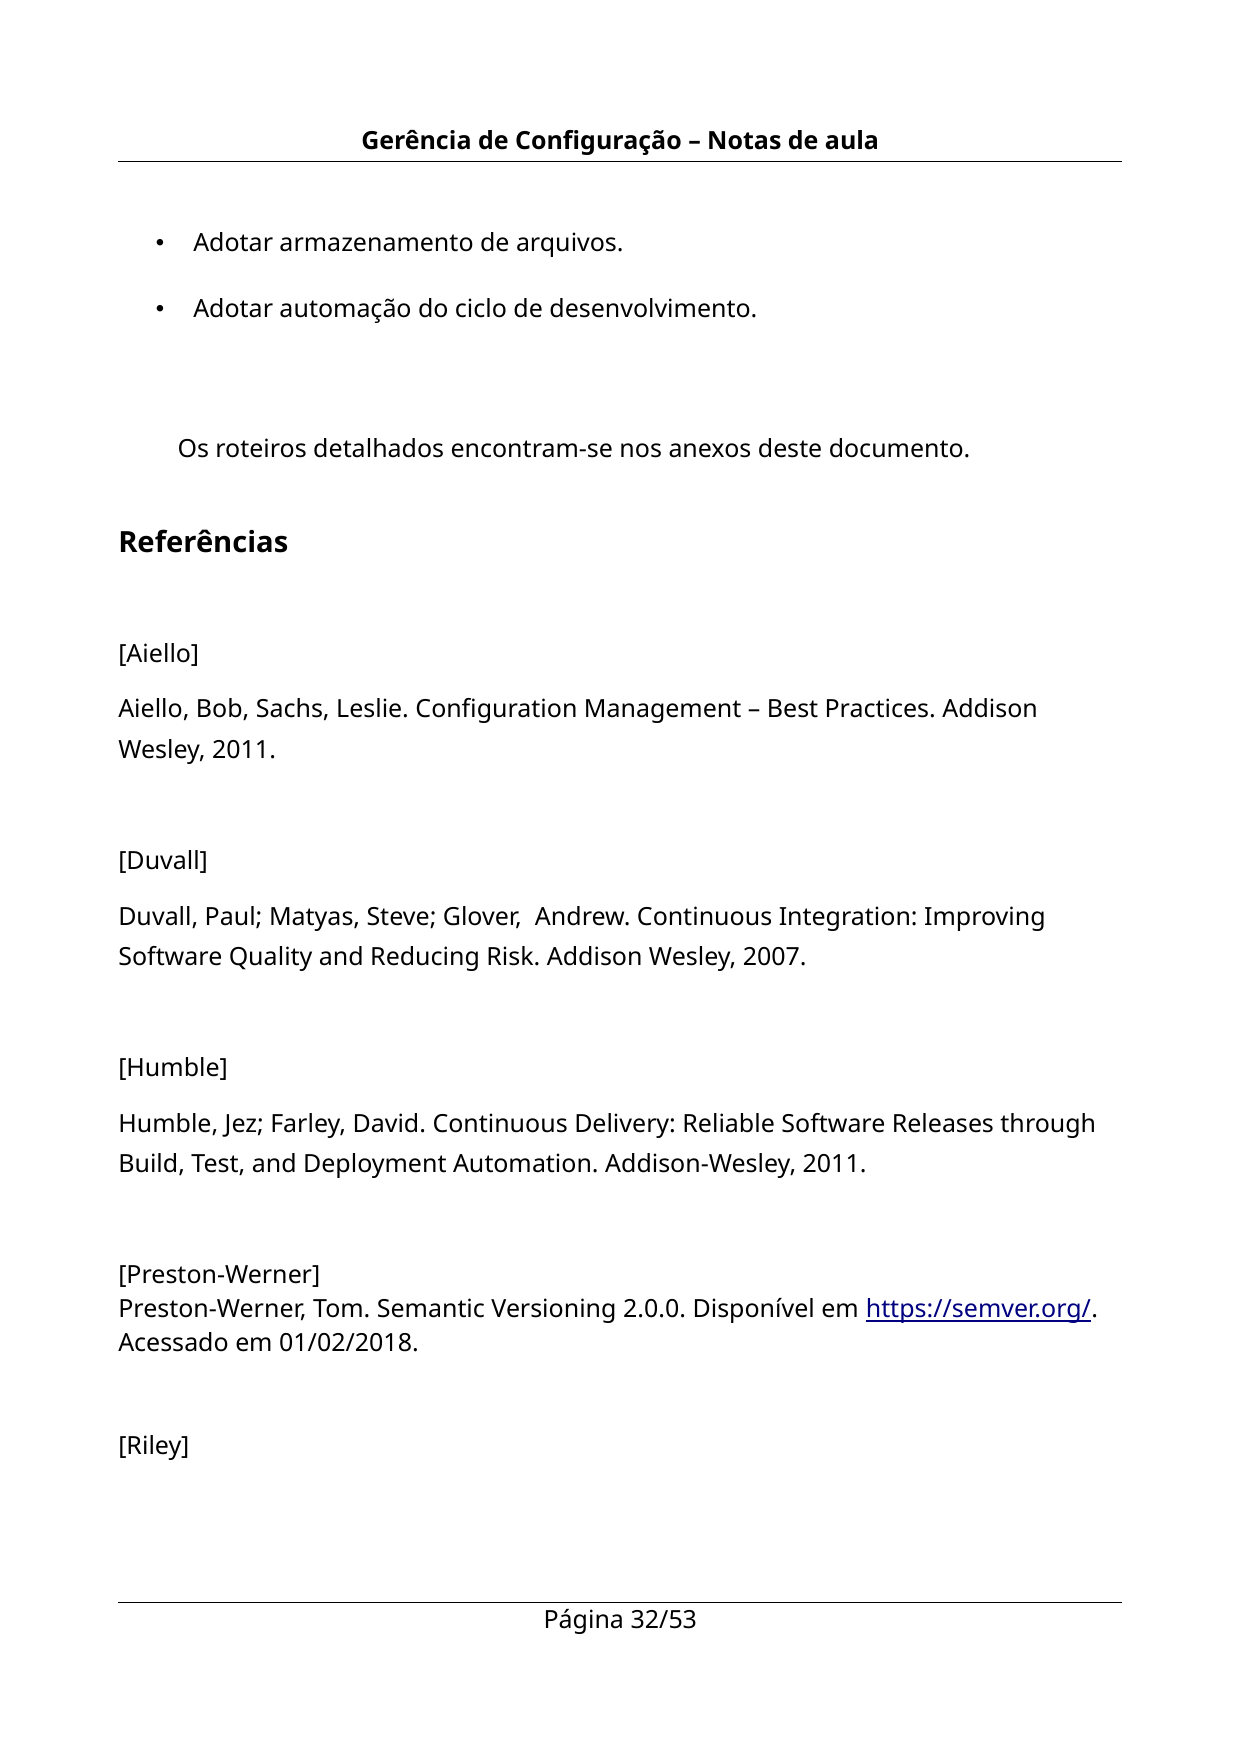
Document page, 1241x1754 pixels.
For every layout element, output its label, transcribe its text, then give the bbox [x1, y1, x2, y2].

text [Humble] [118, 1050, 1122, 1084]
text [Duvall] [118, 843, 1122, 877]
text Preston-Werner, Tom. Semantic Versioning 2.0.0. Disponível em https://semver.org/. Acessado em 01/02/2018. [118, 1291, 1122, 1359]
text [Aiello] [118, 636, 1122, 670]
text Aiello, Bob, Sachs, Leslie. Configuration Management – Best Practices. Addison Wesley, 2011. [118, 691, 1122, 766]
text Humble, Jez; Farley, David. Continuous Delivery: Reliable Software Releases through Build, Test, and Deployment Automation. Addison-Wesley, 2011. [118, 1105, 1122, 1180]
subtitle Referências [118, 521, 1122, 561]
list Adotar automação do ciclo de desenvolvimento. [156, 290, 1122, 324]
text Os roteiros detalhados encontram-se nos anexos deste documento. [118, 431, 1122, 464]
text [Preston-Werner] [118, 1257, 1122, 1291]
list Adotar armazenamento de arquivos. [156, 224, 1122, 259]
text Duvall,‎ Paul; Matyas, Steve; Glover, Andrew. Continuous Integration: Improving Software Quality and Reducing Risk. Addison Wesley, 2007. [118, 898, 1122, 973]
text [Riley] [118, 1427, 1122, 1461]
